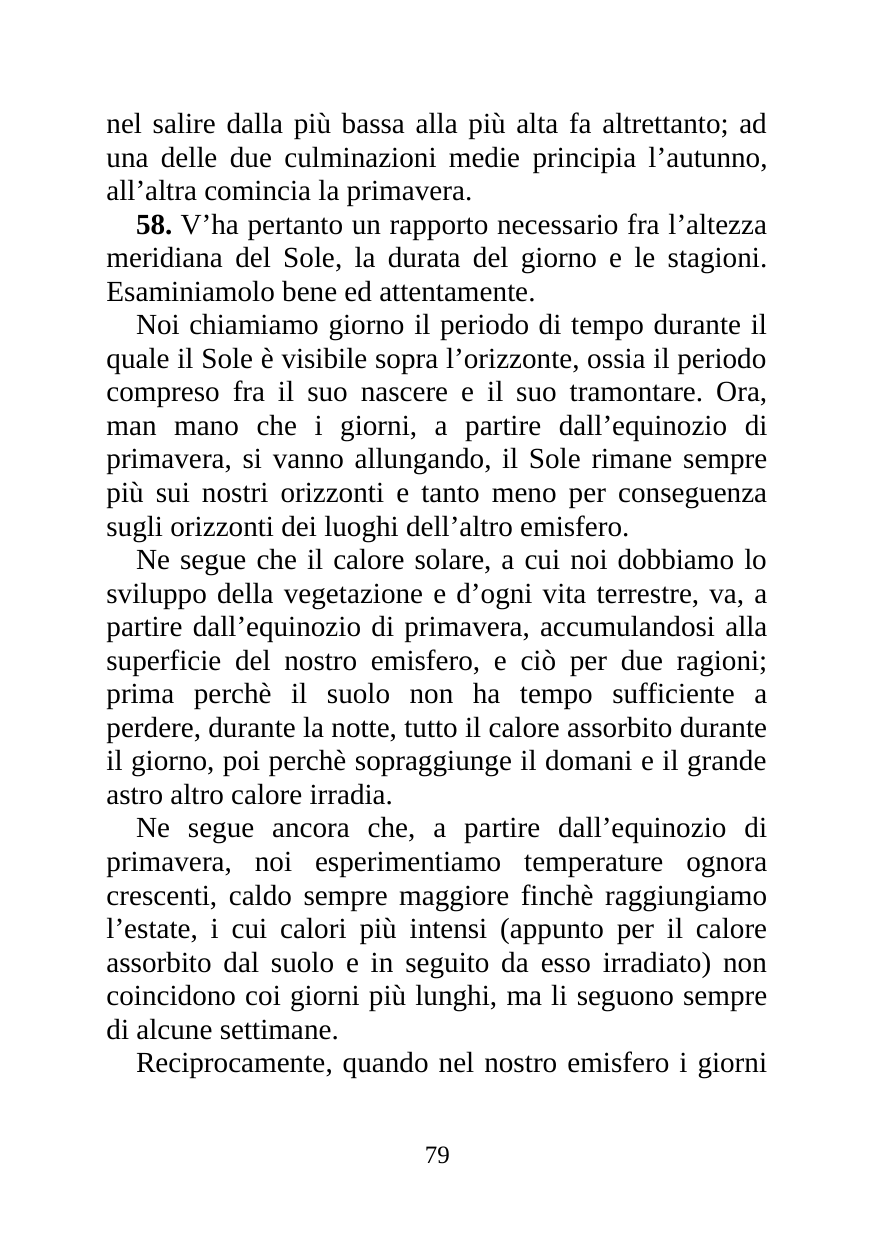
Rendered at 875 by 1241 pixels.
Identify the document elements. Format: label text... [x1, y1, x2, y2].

text nel salire dalla più bassa alla più alta fa altrettanto; ad una delle due culminazioni medie principia l’autunno, all’altra comincia la primavera. [106, 106, 768, 207]
text Noi chiamiamo giorno il periodo di tempo durante il quale il Sole è visibile sopra l’orizzonte, ossia il periodo compreso fra il suo nascere e il suo tramontare. Ora, man mano che i giorni, a partire dall’equinozio di primavera, si vanno allungando, il Sole rimane sempre più sui nostri orizzonti e tanto meno per conseguenza sugli orizzonti dei luoghi dell’altro emisfero. [106, 307, 768, 542]
text Reciprocamente, quando nel nostro emisfero i giorni [106, 1045, 768, 1079]
text Ne segue ancora che, a partire dall’equinozio di primavera, noi esperimentiamo temperature ognora crescenti, caldo sempre maggiore finchè raggiungiamo l’estate, i cui calori più intensi (appunto per il calore assorbito dal suolo e in seguito da esso irradiato) non coincidono coi giorni più lunghi, ma li seguono sempre di alcune settimane. [106, 811, 768, 1045]
text 58. V’ha pertanto un rapporto necessario fra l’altezza meridiana del Sole, la durata del giorno e le stagioni. Esaminiamolo bene ed attentamente. [106, 207, 768, 307]
text Ne segue che il calore solare, a cui noi dobbiamo lo sviluppo della vegetazione e d’ogni vita terrestre, va, a partire dall’equinozio di primavera, accumulandosi alla superficie del nostro emisfero, e ciò per due ragioni; prima perchè il suolo non ha tempo sufficiente a perdere, durante la notte, tutto il calore assorbito durante il giorno, poi perchè sopraggiunge il domani e il grande astro altro calore irradia. [106, 542, 768, 811]
